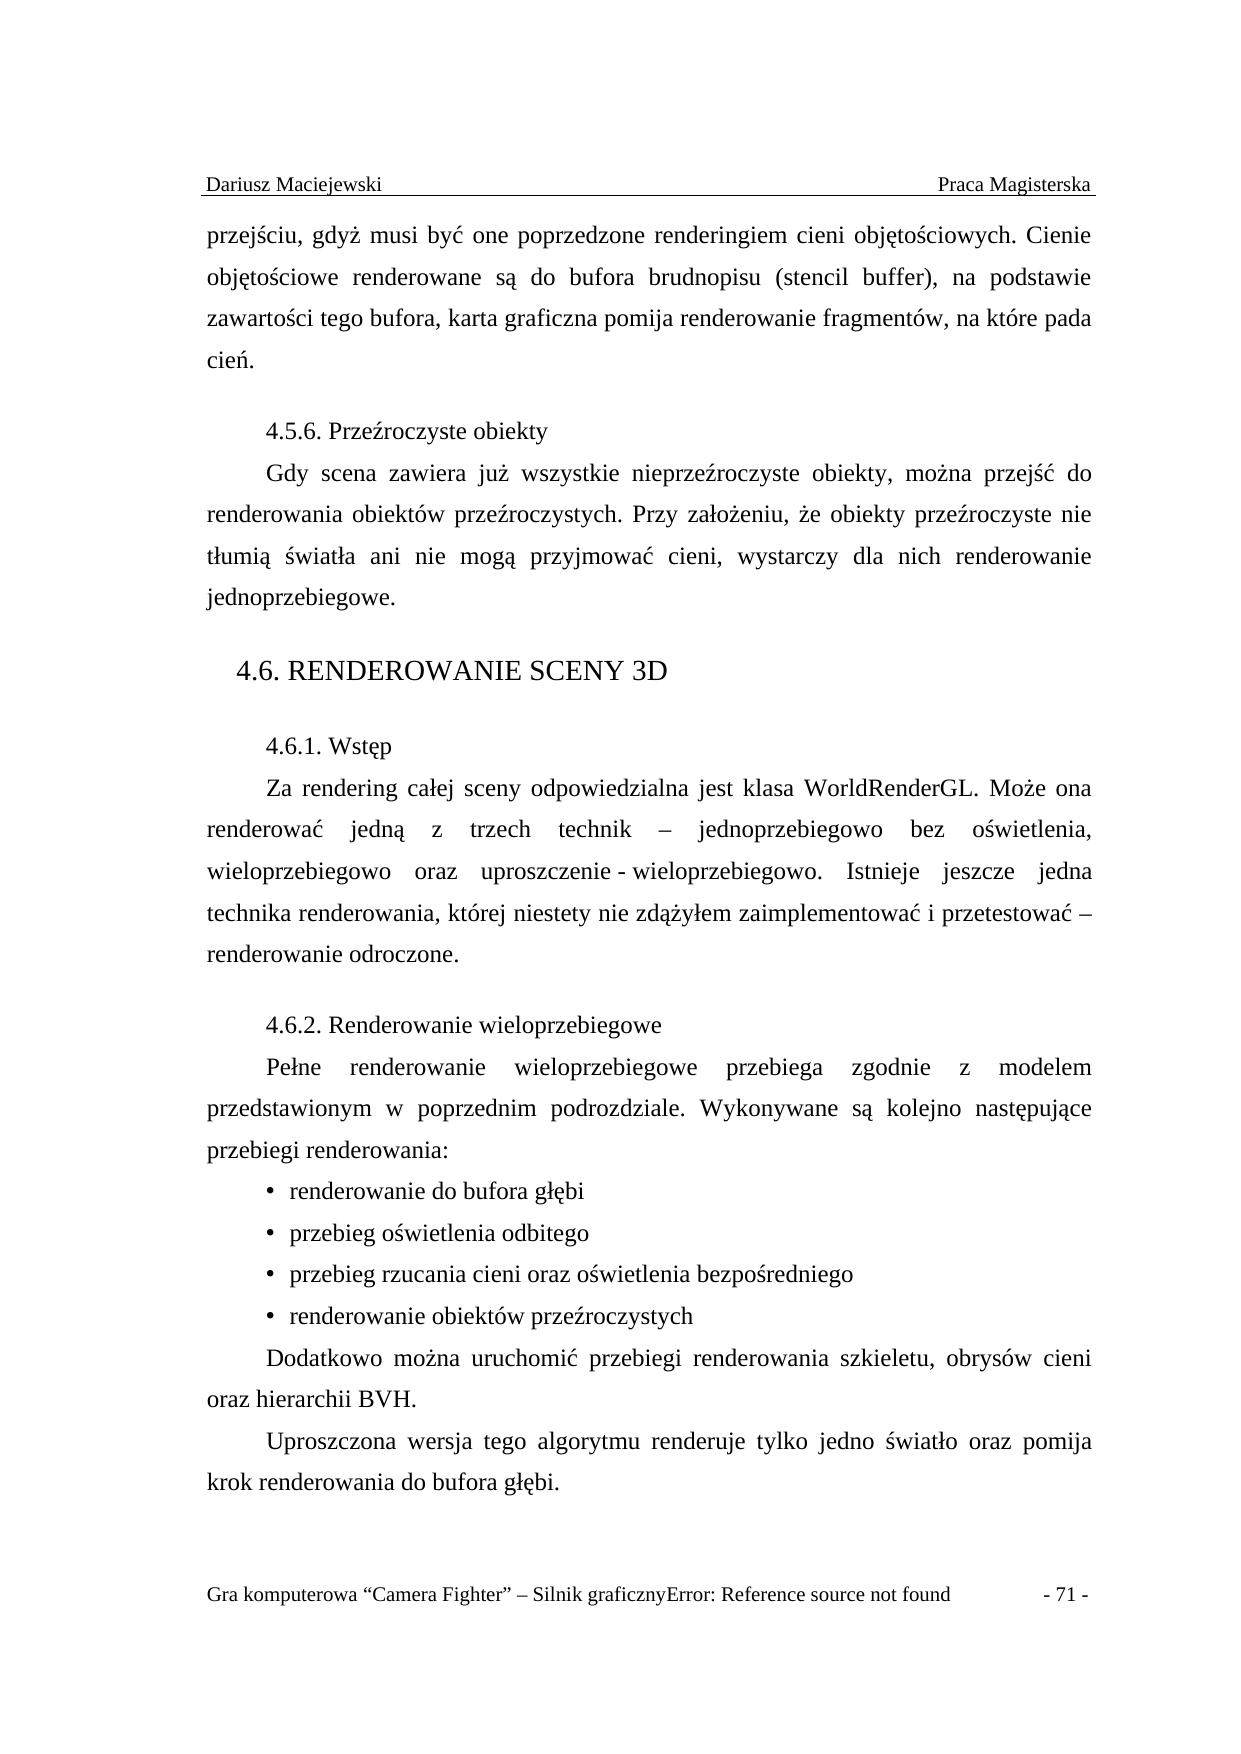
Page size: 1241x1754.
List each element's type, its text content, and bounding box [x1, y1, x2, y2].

subtitle Renderowanie sceny 3d [207, 654, 1092, 687]
list renderowanie obiektów przeźroczystych [266, 1302, 1092, 1330]
text Uproszczona wersja tego algorytmu renderuje tylko jedno światło oraz pomija krok renderowania do bufora głębi. [207, 1427, 1092, 1496]
list przebieg oświetlenia odbitego [266, 1219, 1092, 1247]
list renderowanie do bufora głębi [266, 1177, 1092, 1205]
subtitle Przeźroczyste obiekty [207, 417, 1092, 445]
text Za rendering całej sceny odpowiedzialna jest klasa WorldRenderGL. Może ona renderować jedną z trzech technik – jednoprzebiegowo bez oświetlenia, wieloprzebiegowo oraz uproszczenie ‑ wieloprzebiegowo. Istnieje jeszcze jedna technika renderowania, której niestety nie zdążyłem zaimplementować i przetestować – renderowanie odroczone. [207, 774, 1092, 968]
subtitle Wstęp [207, 732, 1092, 760]
text Pełne renderowanie wieloprzebiegowe przebiega zgodnie z modelem przedstawionym w poprzednim podrozdziale. Wykonywane są kolejno następujące przebiegi renderowania: [207, 1053, 1092, 1164]
text Dodatkowo można uruchomić przebiegi renderowania szkieletu, obrysów cieni oraz hierarchii BVH. [207, 1344, 1092, 1413]
text przejściu, gdyż musi być one poprzedzone renderingiem cieni objętościowych. Cienie objętościowe renderowane są do bufora brudnopisu (stencil buffer), na podstawie zawartości tego bufora, karta graficzna pomija renderowanie fragmentów, na które pada cień. [207, 221, 1092, 374]
list przebieg rzucania cieni oraz oświetlenia bezpośredniego [266, 1261, 1092, 1288]
subtitle Renderowanie wieloprzebiegowe [207, 1011, 1092, 1039]
text Gdy scena zawiera już wszystkie nieprzeźroczyste obiekty, można przejść do renderowania obiektów przeźroczystych. Przy założeniu, że obiekty przeźroczyste nie tłumią światła ani nie mogą przyjmować cieni, wystarczy dla nich renderowanie jednoprzebiegowe. [207, 459, 1092, 611]
